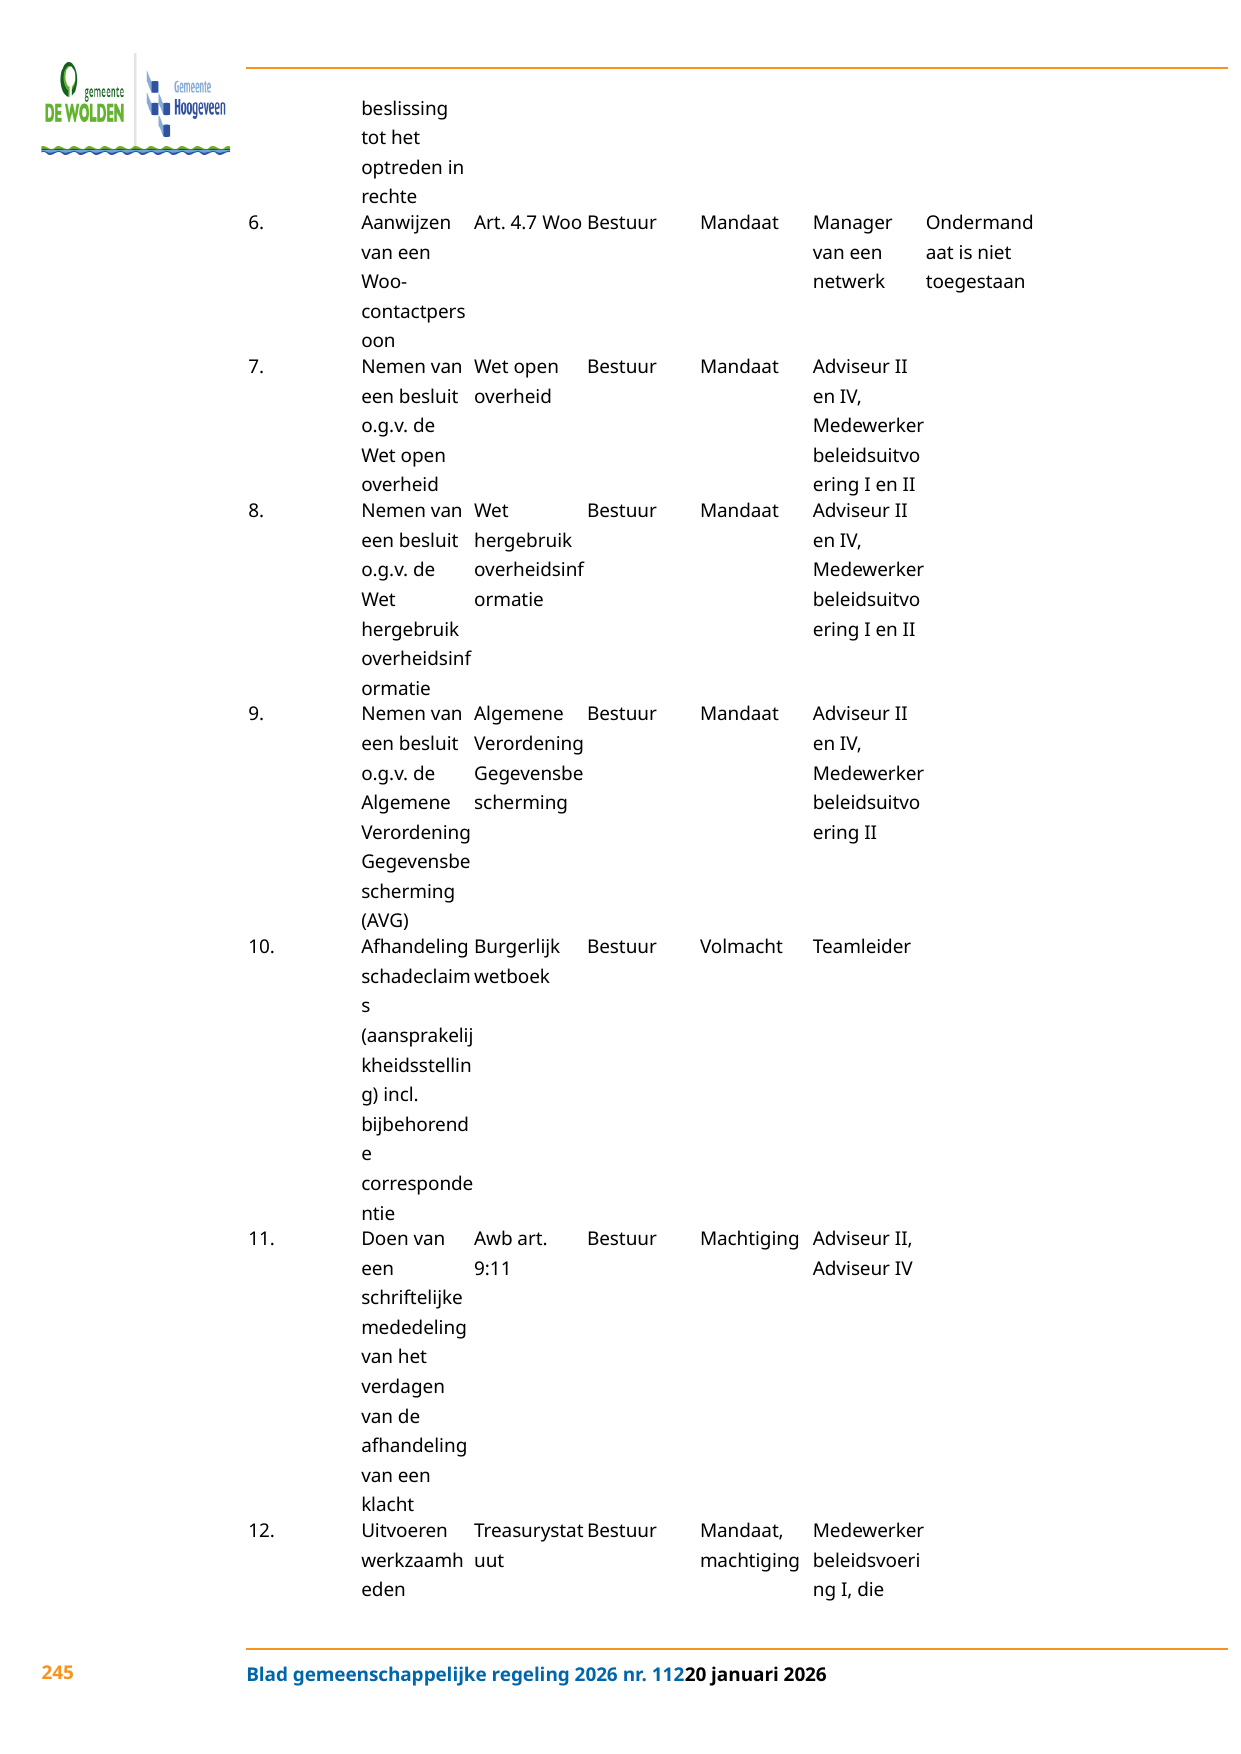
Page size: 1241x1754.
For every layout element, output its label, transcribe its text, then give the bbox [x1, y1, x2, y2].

table_cell Bestuur [587, 1518, 700, 1602]
table_cell 10. [248, 934, 361, 1225]
table_cell Mandaat [700, 209, 813, 353]
table_cell Machtiging [700, 1225, 813, 1517]
table_cell Bestuur [587, 701, 700, 933]
table_cell [926, 95, 1038, 209]
table_cell Bestuur [587, 934, 700, 1225]
table_cell Treasurystatuut [474, 1518, 587, 1602]
table_cell Aanwijzen van een Woo-contactpersoon [361, 209, 474, 353]
table_cell 11. [248, 1225, 361, 1517]
table_cell [1039, 379, 1152, 497]
table_cell [248, 95, 361, 209]
table_cell Burgerlijk wetboek [474, 934, 587, 1225]
table_cell Adviseur II en IV, Medewerker beleidsuitvoering II [813, 701, 926, 933]
table_cell Bestuur [587, 1225, 700, 1517]
table_cell Medewerker beleidsvoering I, die [813, 1518, 926, 1602]
table_cell Art. 4.7 Woo [474, 209, 587, 353]
table_cell Uitvoeren werkzaamheden [361, 1518, 474, 1602]
table_cell Teamleider [813, 934, 926, 1225]
table_cell Bestuur [587, 209, 700, 353]
table_cell Doen van een schriftelijke mededeling van het verdagen van de afhandeling van een klacht [361, 1225, 474, 1517]
table_cell 6. [248, 209, 361, 353]
table_cell Nemen van een besluit o.g.v. de Wet open overheid [361, 353, 474, 497]
table_cell Manager van een netwerk [813, 209, 926, 353]
table_cell beslissing tot het optreden in rechte [361, 95, 474, 209]
table_cell Wet hergebruik overheidsinformatie [474, 498, 587, 701]
table_cell Nemen van een besluit o.g.v. de Wet hergebruik overheidsinformatie [361, 498, 474, 701]
table_cell Ondermandaat is niet toegestaan [926, 209, 1038, 353]
table_cell [813, 95, 926, 209]
table_cell Bestuur [587, 353, 700, 497]
table_cell Adviseur II en IV, Medewerker beleidsuitvoering I en II [813, 353, 926, 497]
table_cell [1039, 1543, 1152, 1602]
table_cell 8. [248, 498, 361, 701]
table_cell [926, 934, 1038, 1225]
table_cell Awb art. 9:11 [474, 1225, 587, 1517]
table_cell [587, 95, 700, 209]
table_cell 12. [248, 1518, 361, 1602]
table_cell Mandaat [700, 701, 813, 933]
table_cell Nemen van een besluit o.g.v. de Algemene Verordening Gegevensbescherming (AVG) [361, 701, 474, 933]
table_cell Volmacht [700, 934, 813, 1225]
table_cell [926, 1518, 1038, 1602]
table_cell [926, 1225, 1038, 1517]
table_cell [926, 701, 1038, 933]
table_cell 9. [248, 701, 361, 933]
table_cell [926, 498, 1038, 701]
picture [41, 47, 231, 172]
table_cell [474, 95, 587, 209]
table_cell Mandaat, machtiging [700, 1518, 813, 1602]
table_cell Adviseur II en IV, Medewerker beleidsuitvoering I en II [813, 498, 926, 701]
table_cell Mandaat [700, 498, 813, 701]
table_cell [926, 353, 1038, 497]
table_cell Algemene Verordening Gegevensbescherming [474, 701, 587, 933]
table_cell Afhandeling schadeclaims (aansprakelijkheidsstelling) incl. bijbehorende correspondentie [361, 934, 474, 1225]
table_cell 7. [248, 353, 361, 497]
table_cell Wet open overheid [474, 353, 587, 497]
table_cell [1039, 1251, 1152, 1517]
table_cell [700, 95, 813, 209]
table_cell Mandaat [700, 353, 813, 497]
table_cell Bestuur [587, 498, 700, 701]
table_cell Adviseur II, Adviseur IV [813, 1225, 926, 1517]
